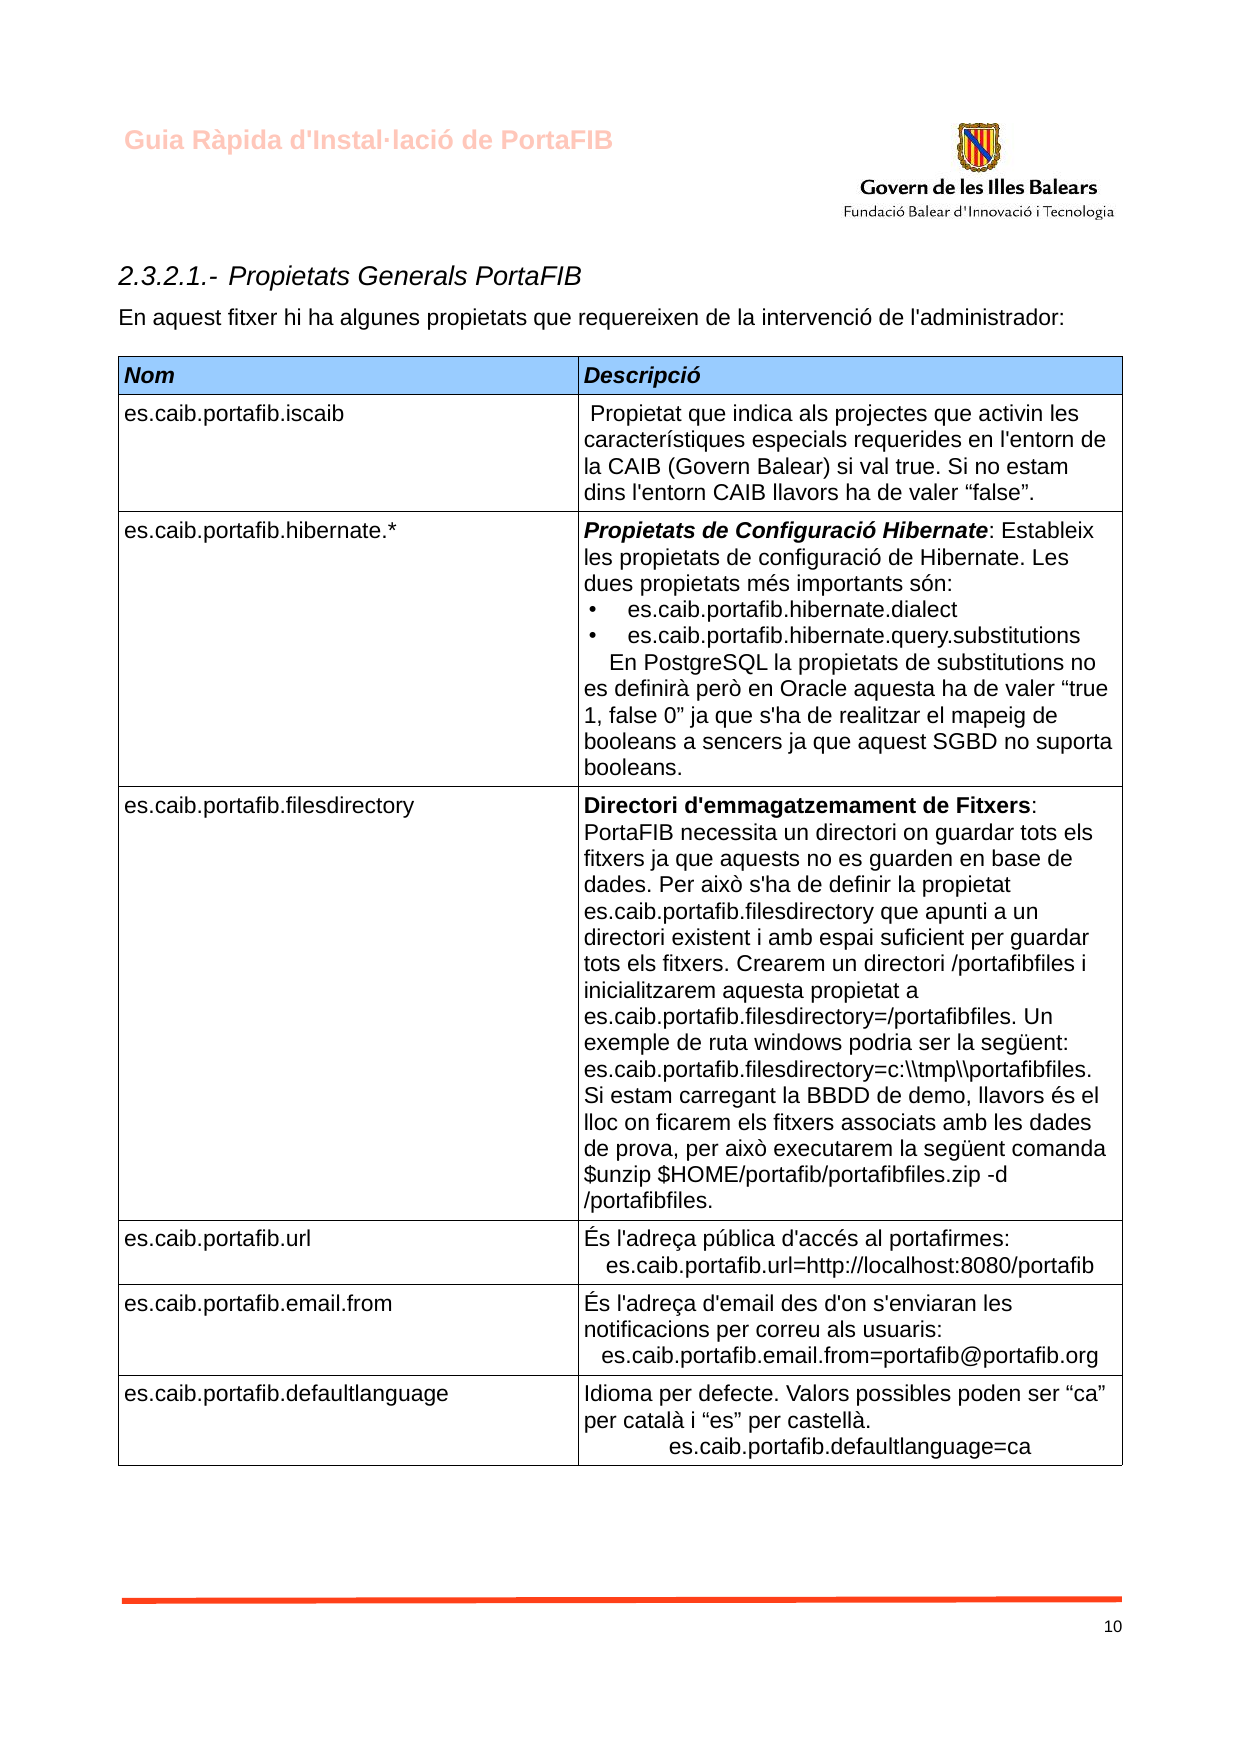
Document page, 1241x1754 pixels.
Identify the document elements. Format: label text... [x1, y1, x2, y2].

subtitle Propietats Generals PortaFIB [118, 260, 1122, 291]
table_cell Propietats de Configuració Hibernate: Estableix les propietats de configuració de Hibernate. Les dues propietats més importants són: es.caib.portafib.hibernate.dialect es.caib.portafib.hibernate.query.substitutions En PostgreSQL la propietats de substitutions no es definirà però en Oracle aquesta ha de valer “true 1, false 0” ja que s'ha de realitzar el mapeig de booleans a sencers ja que aquest SGBD no suporta booleans. [579, 512, 1122, 786]
table_cell Propietat que indica als projectes que activin les característiques especials requerides en l'entorn de la CAIB (Govern Balear) si val true. Si no estam dins l'entorn CAIB llavors ha de valer “false”. [579, 395, 1122, 511]
table_header Nom [119, 357, 578, 394]
table_cell es.caib.portafib.iscaib [119, 395, 578, 511]
table_cell És l'adreça pública d'accés al portafirmes: es.caib.portafib.url=http://localhost:8080/portafib [579, 1221, 1122, 1284]
table_cell es.caib.portafib.email.from [119, 1285, 578, 1374]
table_header Descripció [579, 357, 1122, 394]
table_cell es.caib.portafib.url [119, 1221, 578, 1284]
table_cell És l'adreça d'email des d'on s'enviaran les notificacions per correu als usuaris: es.caib.portafib.email.from=portafib@portafib.org [579, 1285, 1122, 1374]
table_cell Idioma per defecte. Valors possibles poden ser “ca” per català i “es” per castellà. es.caib.portafib.defaultlanguage=ca [579, 1376, 1122, 1465]
picture [840, 123, 1117, 220]
table_cell es.caib.portafib.defaultlanguage [119, 1376, 578, 1465]
text En aquest fitxer hi ha algunes propietats que requereixen de la intervenció de l'administrador: [118, 304, 1122, 330]
table_cell Directori d'emmagatzemament de Fitxers: PortaFIB necessita un directori on guardar tots els fitxers ja que aquests no es guarden en base de dades. Per això s'ha de definir la propietat es.caib.portafib.filesdirectory que apunti a un directori existent i amb espai suficient per guardar tots els fitxers. Crearem un directori /portafibfiles i inicialitzarem aquesta propietat a es.caib.portafib.filesdirectory=/portafibfiles. Un exemple de ruta windows podria ser la següent: es.caib.portafib.filesdirectory=c:\\tmp\\portafibfiles. Si estam carregant la BBDD de demo, llavors és el lloc on ficarem els fitxers associats amb les dades de prova, per això executarem la següent comanda $unzip $HOME/portafib/portafibfiles.zip -d /portafibfiles. [579, 787, 1122, 1219]
table_cell es.caib.portafib.filesdirectory [119, 787, 578, 1219]
table_cell es.caib.portafib.hibernate.* [119, 512, 578, 786]
